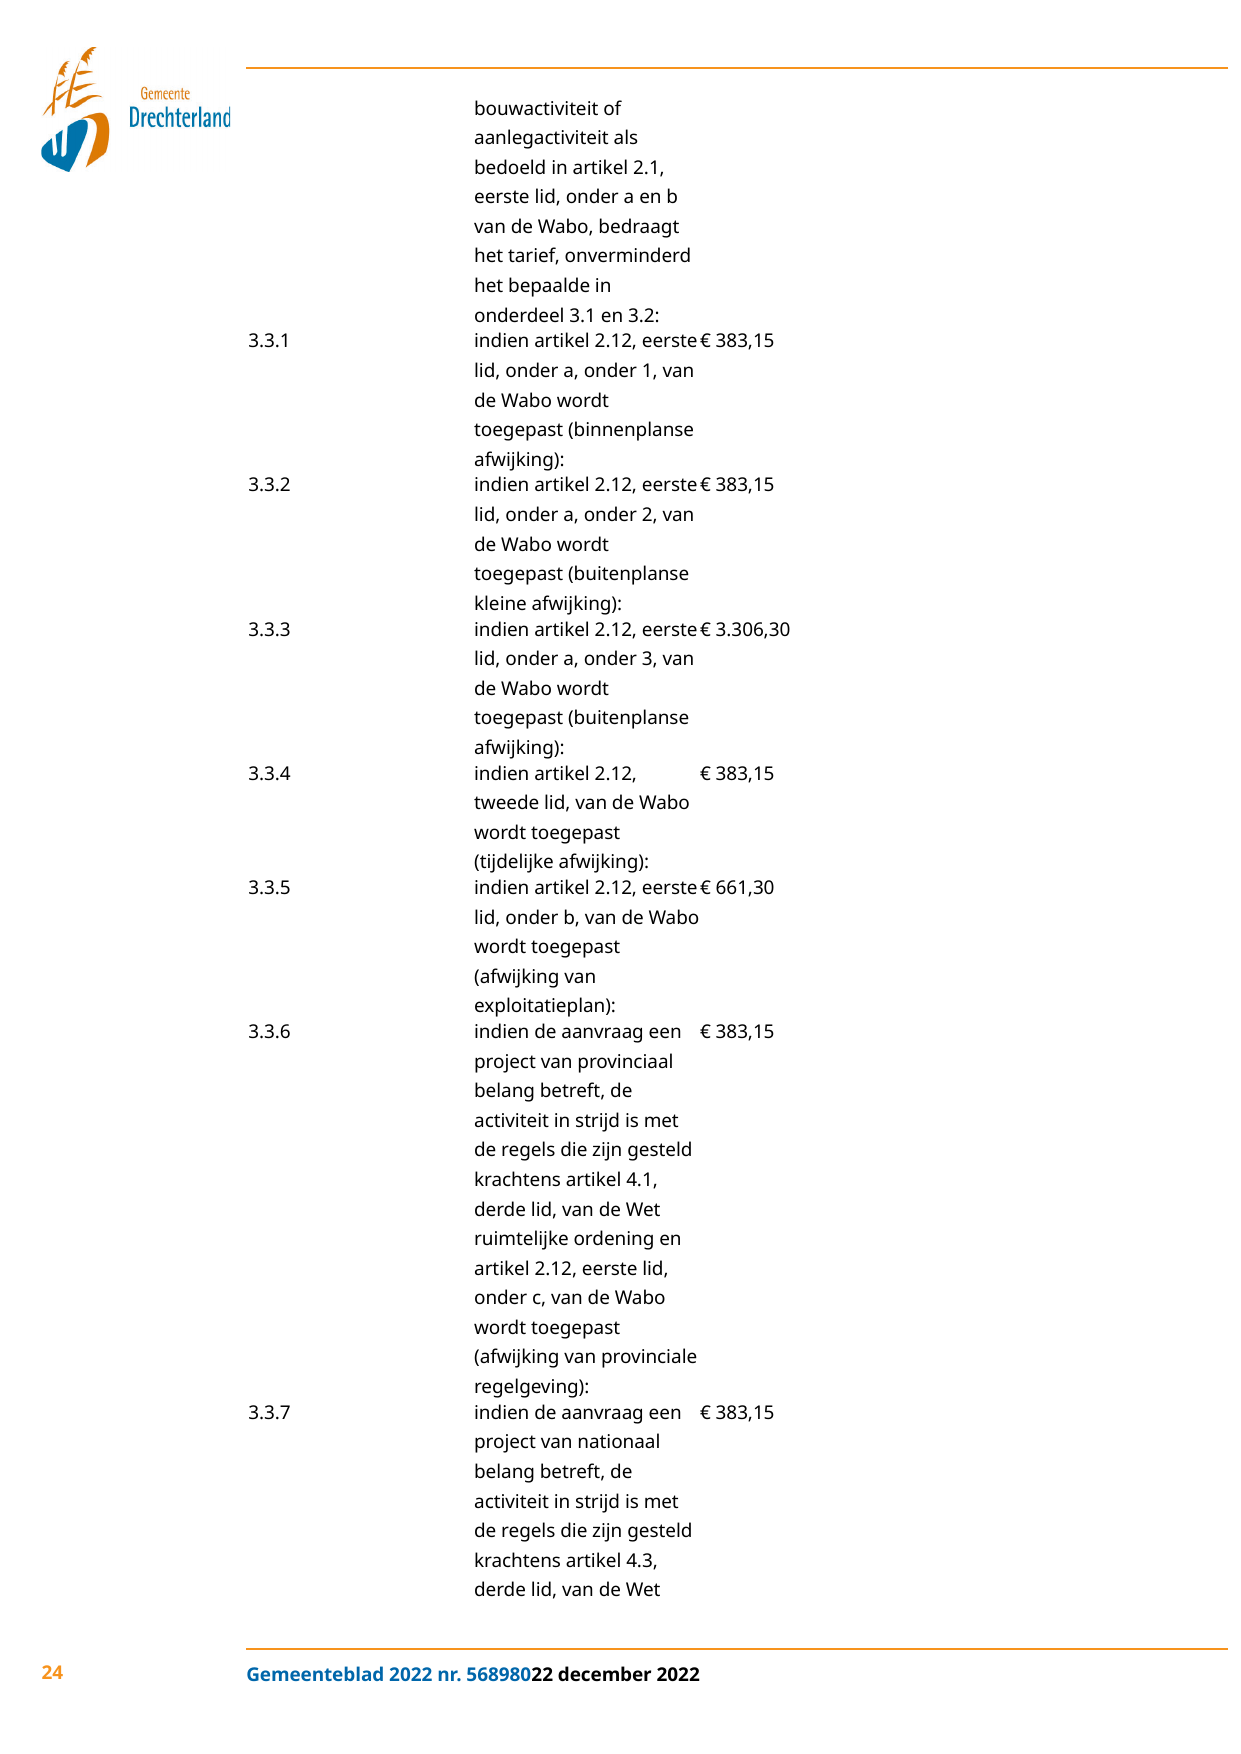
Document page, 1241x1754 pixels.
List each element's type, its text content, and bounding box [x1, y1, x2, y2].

table_cell indien artikel 2.12, eerste lid, onder a, onder 3, van de Wabo wordt toegepast (buitenplanse afwijking): [474, 616, 700, 760]
table_cell [926, 1018, 1152, 1399]
table_cell € 383,15 [700, 760, 926, 874]
table_cell indien artikel 2.12, tweede lid, van de Wabo wordt toegepast (tijdelijke afwijking): [474, 760, 700, 874]
table_cell € 383,15 [700, 328, 926, 472]
table_cell [926, 328, 1152, 472]
picture [41, 158, 64, 172]
table_cell [248, 95, 474, 328]
table_cell indien de aanvraag een project van nationaal belang betreft, de activiteit in strijd is met de regels die zijn gesteld krachtens artikel 4.3, derde lid, van de Wet [474, 1399, 700, 1602]
table_cell bouwactiviteit of aanlegactiviteit als bedoeld in artikel 2.1, eerste lid, onder a en b van de Wabo, bedraagt het tarief, onverminderd het bepaalde in onderdeel 3.1 en 3.2: [474, 95, 700, 328]
table_cell 3.3.1 [248, 328, 474, 472]
table_cell [926, 1399, 1152, 1602]
table_cell 3.3.5 [248, 874, 474, 1018]
table_cell [926, 472, 1152, 616]
table_cell indien artikel 2.12, eerste lid, onder a, onder 1, van de Wabo wordt toegepast (binnenplanse afwijking): [474, 328, 700, 472]
table_cell indien de aanvraag een project van provinciaal belang betreft, de activiteit in strijd is met de regels die zijn gesteld krachtens artikel 4.1, derde lid, van de Wet ruimtelijke ordening en artikel 2.12, eerste lid, onder c, van de Wabo wordt toegepast (afwijking van provinciale regelgeving): [474, 1018, 700, 1399]
table_cell indien artikel 2.12, eerste lid, onder a, onder 2, van de Wabo wordt toegepast (buitenplanse kleine afwijking): [474, 472, 700, 616]
picture [226, 115, 231, 124]
table_cell € 383,15 [700, 1399, 926, 1602]
table_cell € 3.306,30 [700, 616, 926, 760]
table_cell [926, 760, 1152, 874]
picture [41, 47, 231, 172]
table_cell € 383,15 [700, 472, 926, 616]
table_cell 3.3.7 [248, 1399, 474, 1602]
table_cell 3.3.4 [248, 760, 474, 874]
table_cell € 661,30 [700, 874, 926, 1018]
table_cell [926, 95, 1152, 328]
table_cell € 383,15 [700, 1018, 926, 1399]
table_cell 3.3.6 [248, 1018, 474, 1399]
table_cell 3.3.3 [248, 616, 474, 760]
table_cell indien artikel 2.12, eerste lid, onder b, van de Wabo wordt toegepast (afwijking van exploitatieplan): [474, 874, 700, 1018]
table_cell [926, 874, 1152, 1018]
table_cell [700, 95, 926, 328]
table_cell 3.3.2 [248, 472, 474, 616]
table_cell [926, 616, 1152, 760]
